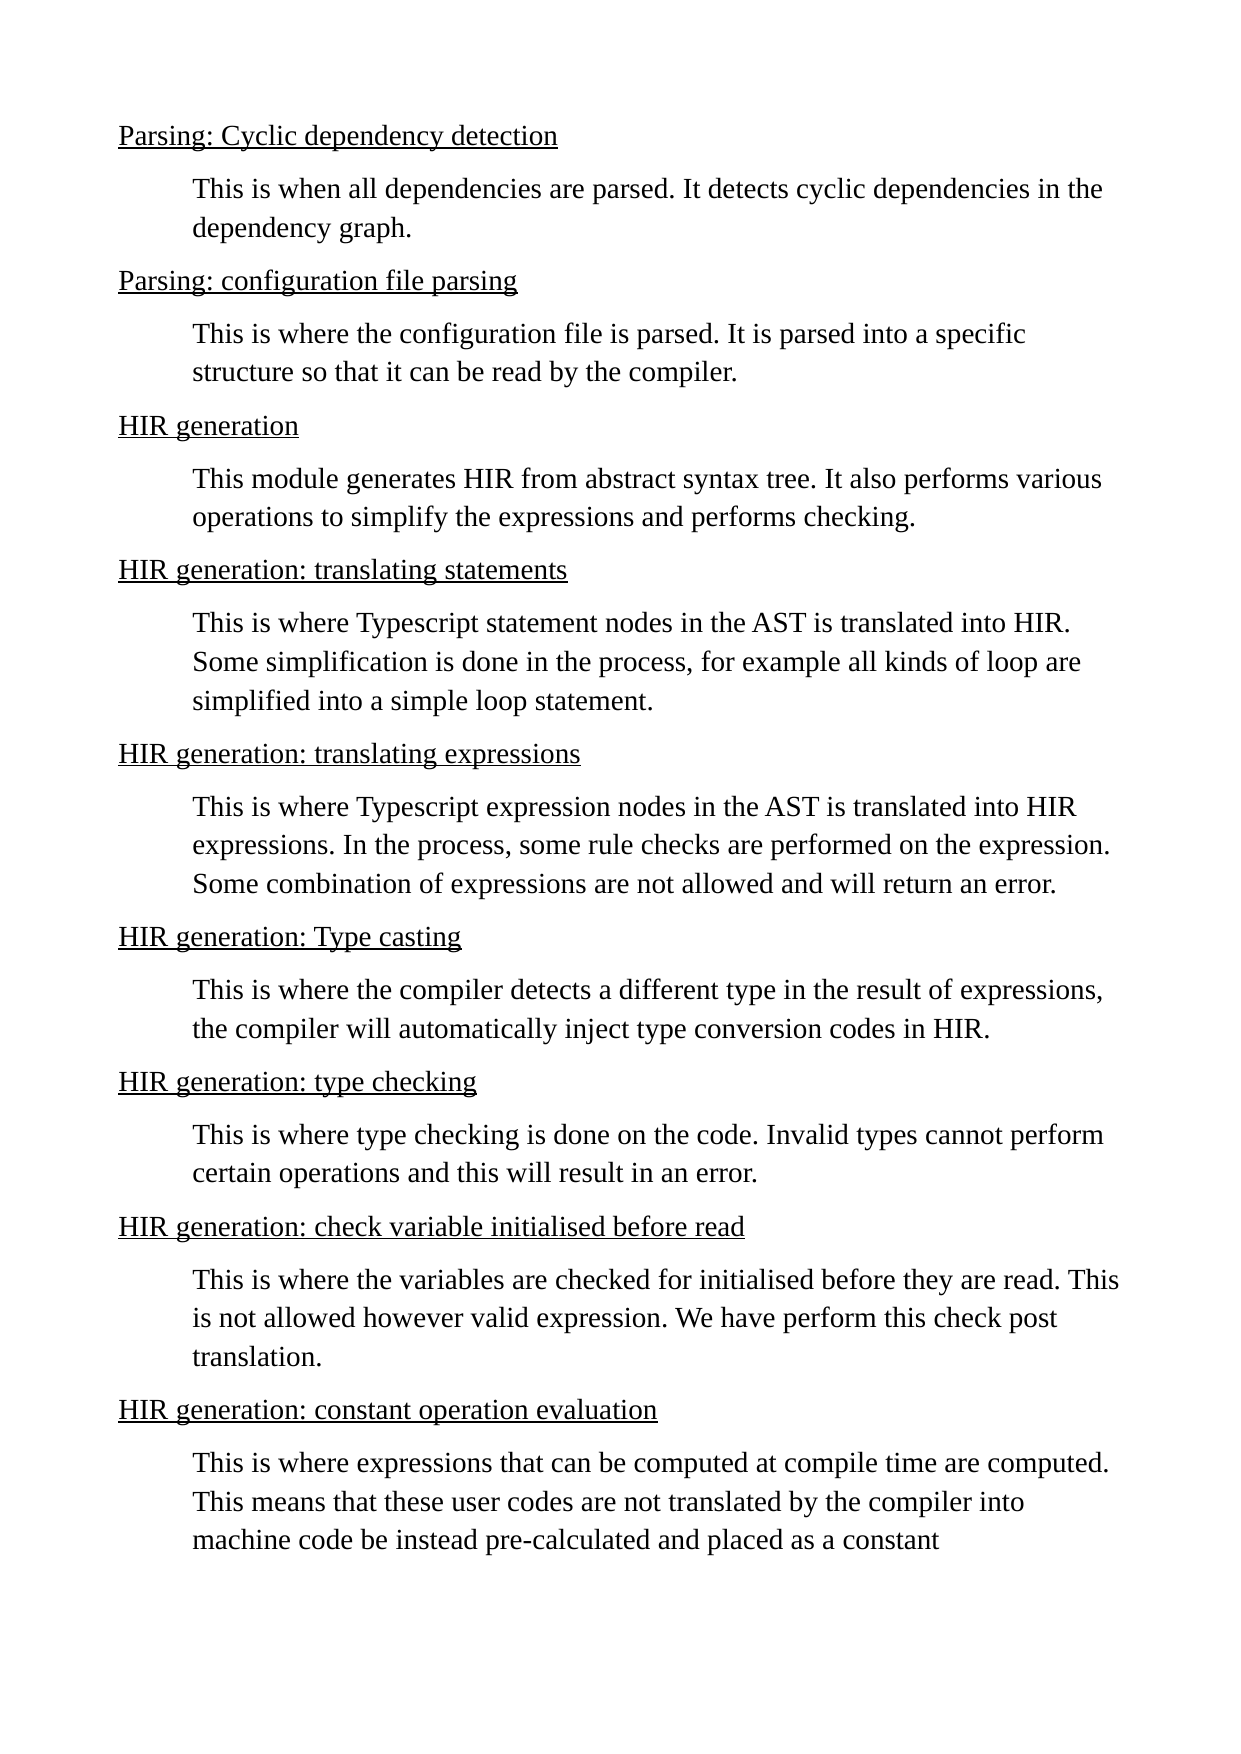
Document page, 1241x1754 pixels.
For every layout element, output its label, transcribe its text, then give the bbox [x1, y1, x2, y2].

text This is where the configuration file is parsed. It is parsed into a specific structure so that it can be read by the compiler. [118, 316, 1122, 388]
text This is where the variables are checked for initialised before they are read. This is not allowed however valid expression. We have perform this check post translation. [118, 1262, 1122, 1372]
text This is when all dependencies are parsed. It detects cyclic dependencies in the dependency graph. [118, 171, 1122, 243]
text This is where type checking is done on the code. Invalid types cannot perform certain operations and this will result in an error. [118, 1117, 1122, 1189]
text This module generates HIR from abstract syntax tree. It also performs various operations to simplify the expressions and performs checking. [118, 461, 1122, 533]
text HIR generation: type checking [118, 1064, 1122, 1097]
text This is where the compiler detects a different type in the result of expressions, the compiler will automatically inject type conversion codes in HIR. [118, 972, 1122, 1044]
text HIR generation: check variable initialised before read [118, 1209, 1122, 1242]
text HIR generation [118, 408, 1122, 441]
text HIR generation: constant operation evaluation [118, 1392, 1122, 1426]
text HIR generation: Type casting [118, 919, 1122, 953]
text This is where Typescript statement nodes in the AST is translated into HIR. Some simplification is done in the process, for example all kinds of loop are simplified into a simple loop statement. [118, 606, 1122, 716]
text HIR generation: translating statements [118, 552, 1122, 586]
text This is where Typescript expression nodes in the AST is translated into HIR expressions. In the process, some rule checks are performed on the expression. Some combination of expressions are not allowed and will return an error. [118, 789, 1122, 899]
text Parsing: configuration file parsing [118, 263, 1122, 296]
text This is where expressions that can be computed at compile time are computed. This means that these user codes are not translated by the compiler into machine code be instead pre-calculated and placed as a constant [118, 1445, 1122, 1556]
text HIR generation: translating expressions [118, 736, 1122, 769]
text Parsing: Cyclic dependency detection [118, 118, 1122, 152]
